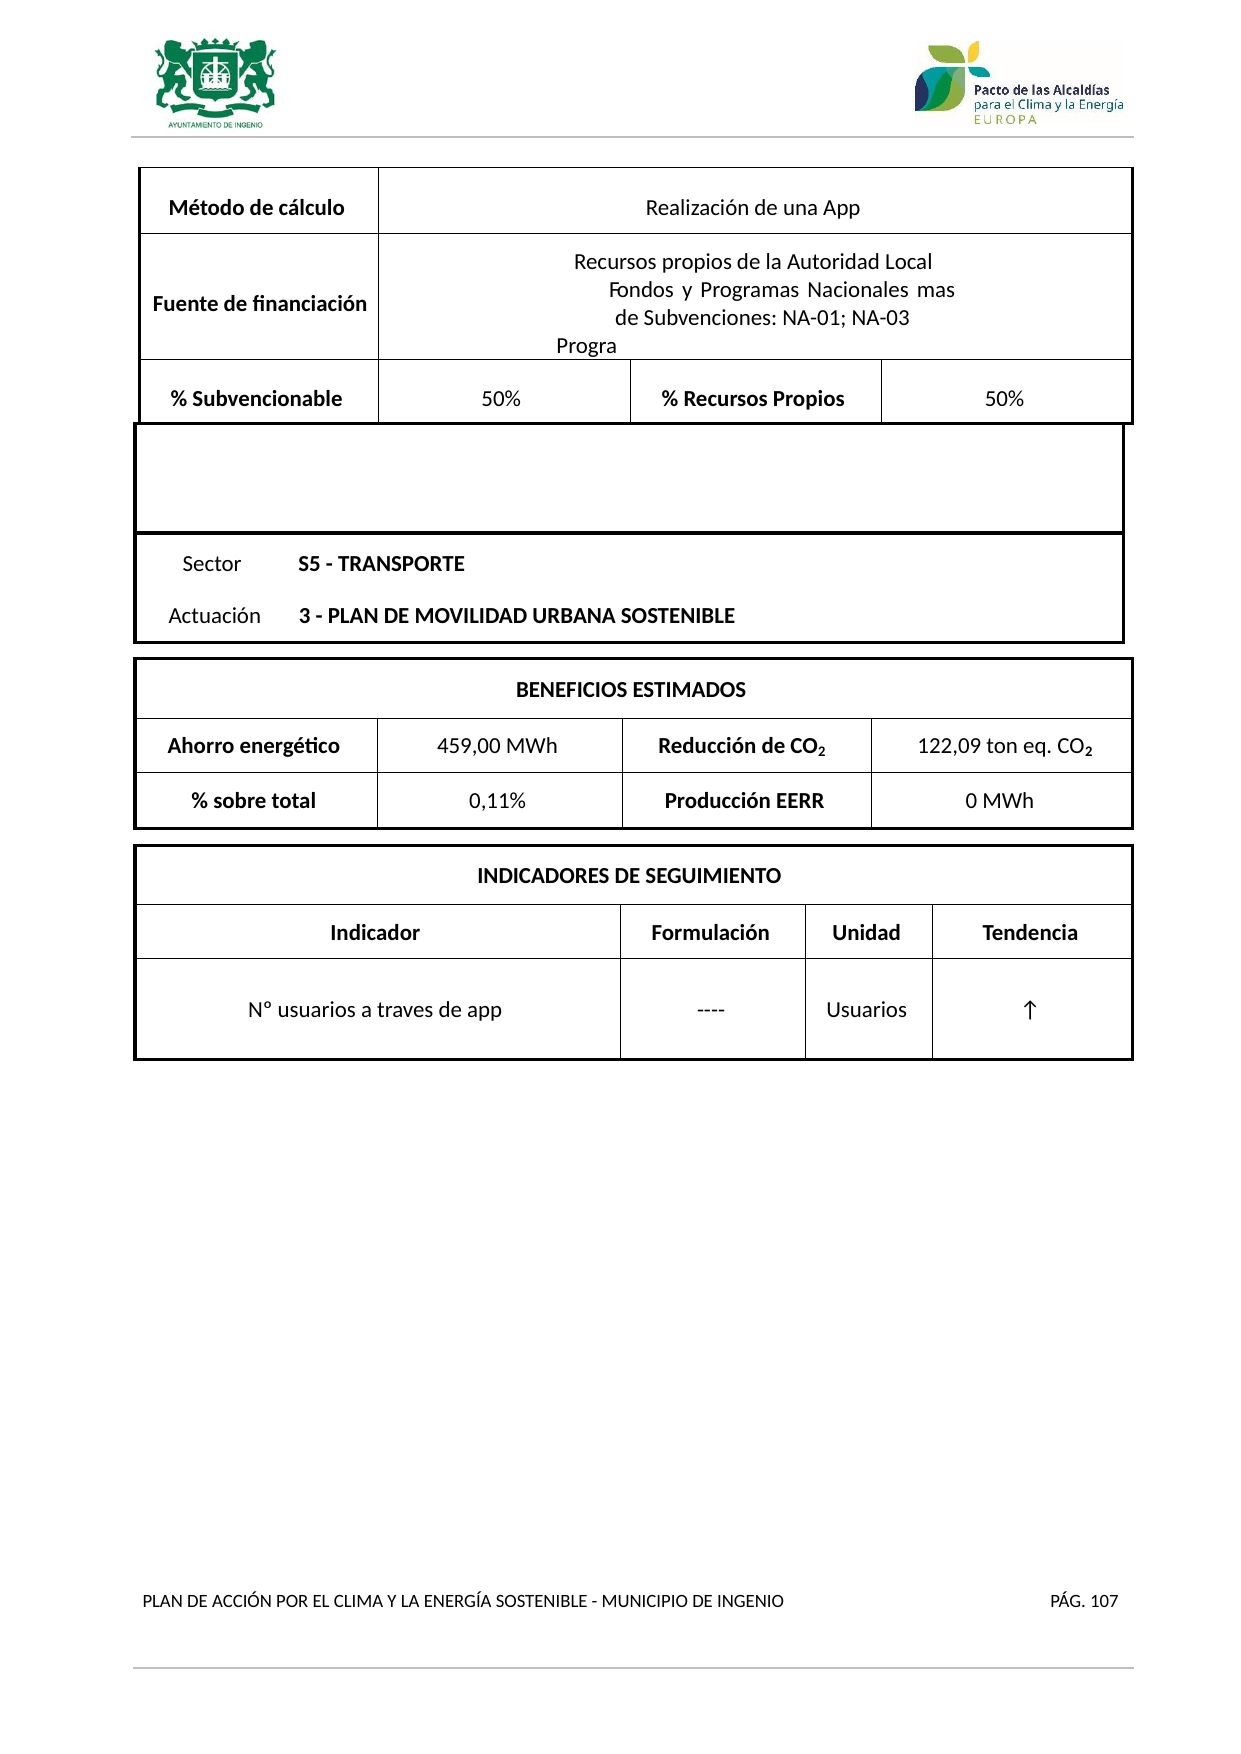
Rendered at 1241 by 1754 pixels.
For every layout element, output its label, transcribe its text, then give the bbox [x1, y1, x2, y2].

table_header [872, 660, 1131, 718]
table_cell % Recursos Propios [631, 360, 881, 422]
table_header [137, 660, 377, 718]
table_cell ING_S5_3.04 - SMART MOBILITY (APP EN BICICLETA MUNICIPAL Y ZONA AZUL) [137, 425, 1122, 531]
table_cell Tendencia [933, 905, 1131, 958]
table_cell Sector S5 - TRANSPORTE Actuación 3 - PLAN DE MOVILIDAD URBANA SOSTENIBLE [137, 535, 1122, 641]
table_header INDICADORES DE SEGUIMIENTO [137, 847, 806, 904]
table_cell Unidad [806, 905, 932, 958]
table_cell [620, 360, 630, 422]
table_cell Formulación [621, 905, 805, 958]
table_cell Nº usuarios a traves de app [137, 959, 620, 1058]
table_cell 50% [882, 360, 1131, 422]
table_cell 0,11% [378, 773, 622, 827]
table_cell Método de cálculo [141, 168, 378, 233]
table_cell rsos propios de la Autoridad Local ondos y Programas Nacionales mas de Subvenciones: NA-01; NA-03 [620, 234, 1131, 359]
table_header [806, 847, 932, 904]
table_cell Producción EERR [623, 773, 871, 827]
table_cell ---- [621, 959, 805, 1058]
table_cell 0 MWh [872, 773, 1131, 827]
table_cell Fuente de financiación [141, 234, 378, 359]
table_cell Realización de una App [620, 168, 1131, 233]
table_cell Recu F Progra [379, 234, 620, 359]
table_cell 50% [379, 360, 620, 422]
table_header [933, 847, 1131, 904]
table_cell 459,00 MWh [378, 719, 622, 772]
table_cell Indicador [137, 905, 620, 958]
table_cell [1125, 531, 1133, 641]
table_cell Usuarios [806, 959, 932, 1058]
table_cell [379, 168, 620, 233]
table_cell ↑ [933, 959, 1131, 1058]
table_cell [1125, 425, 1133, 531]
table_cell Ahorro energético [137, 719, 377, 772]
table_cell % Subvencionable [141, 360, 378, 422]
table_cell % sobre total [137, 773, 377, 827]
table_header BENEFICIOS ESTIMADOS [378, 660, 872, 718]
table_cell Reducción de CO2 [623, 719, 871, 772]
table_cell 122,09 ton eq. CO2 [872, 719, 1131, 772]
